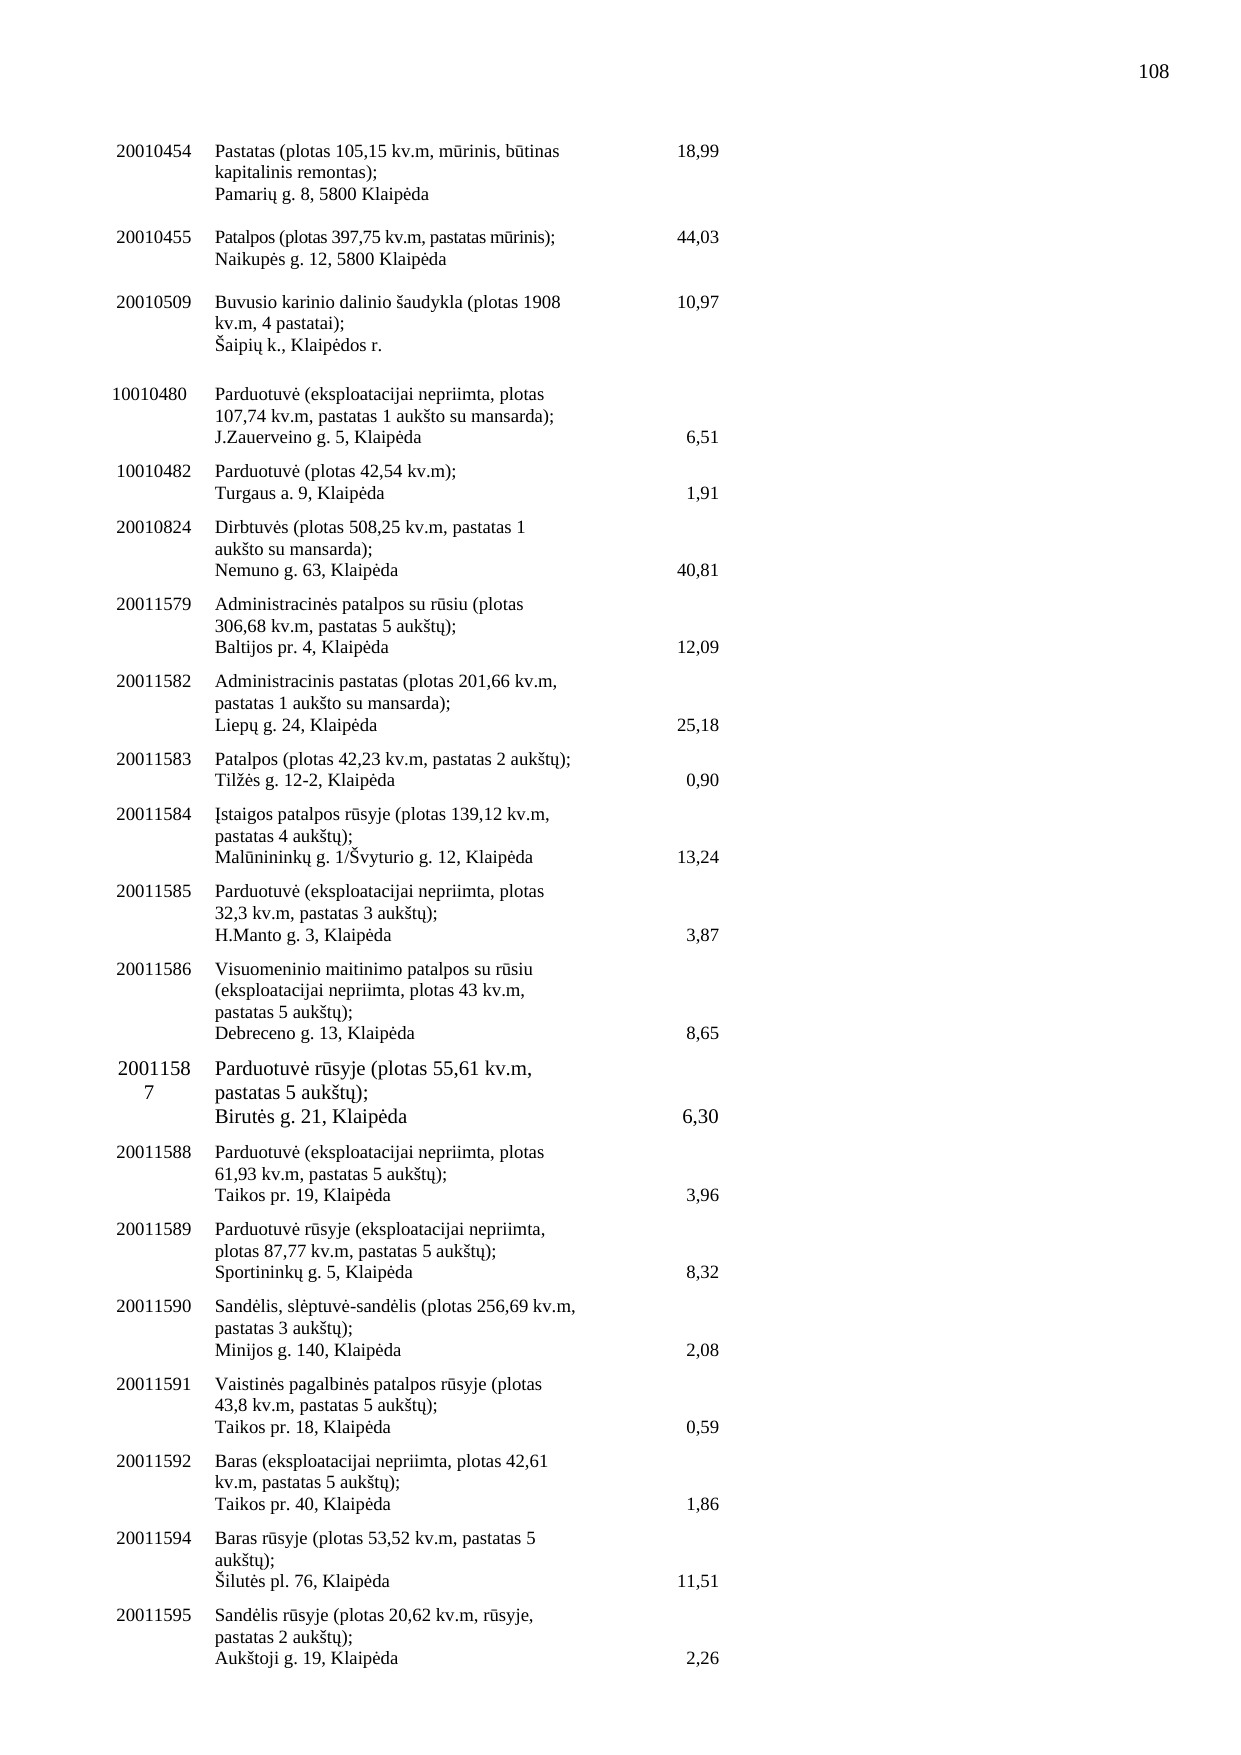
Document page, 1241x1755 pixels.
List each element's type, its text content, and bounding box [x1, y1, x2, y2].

table_cell [1104, 291, 1192, 377]
table_cell 6,30 [587, 1050, 735, 1135]
table_cell 3,87 [587, 874, 735, 951]
table_cell 18,99 [587, 140, 735, 226]
table_cell 20011592 [100, 1444, 203, 1521]
table_cell Sandėlis, slėptuvė-sandėlis (plotas 256,69 kv.m, pastatas 3 aukštų); Minijos g. 140, Klaipėda [203, 1289, 587, 1366]
table_cell [853, 797, 971, 874]
table_cell [735, 140, 853, 226]
table_cell [1104, 1135, 1192, 1212]
table_cell 1,91 [587, 454, 735, 510]
table_cell [853, 1050, 971, 1135]
table_cell [971, 1366, 1104, 1443]
table_cell 20010454 [100, 140, 203, 226]
table_cell 12,09 [587, 587, 735, 664]
table_cell [735, 118, 853, 140]
table_cell 13,24 [587, 797, 735, 874]
table_cell [971, 1521, 1104, 1598]
table_cell Sandėlis rūsyje (plotas 20,62 kv.m, rūsyje, pastatas 2 aukštų); Aukštoji g. 19, Klaipėda [203, 1598, 587, 1675]
table_cell Baras rūsyje (plotas 53,52 kv.m, pastatas 5 aukštų); Šilutės pl. 76, Klaipėda [203, 1521, 587, 1598]
table_cell Parduotuvė rūsyje (plotas 55,61 kv.m, pastatas 5 aukštų); Birutės g. 21, Klaipėda [203, 1050, 587, 1135]
table_cell [853, 1444, 971, 1521]
table_cell [1104, 874, 1192, 951]
table_cell 20011585 [100, 874, 203, 951]
table_cell [735, 226, 853, 291]
table_cell [1104, 140, 1192, 226]
table_cell 10010482 [100, 454, 203, 510]
table_cell [853, 510, 971, 587]
table_cell 20011579 [100, 587, 203, 664]
table_cell [735, 1289, 853, 1366]
table_cell 20011587 [100, 1050, 203, 1135]
table_cell [1104, 951, 1192, 1050]
table_cell 20011583 [100, 741, 203, 797]
table_cell 6,51 [587, 377, 735, 454]
table_cell [853, 291, 971, 377]
table_cell [971, 874, 1104, 951]
table_cell [853, 1212, 971, 1289]
table_cell [853, 1289, 971, 1366]
table_cell [971, 291, 1104, 377]
table_cell [100, 118, 203, 140]
table_cell 44,03 [587, 226, 735, 291]
table_cell [853, 874, 971, 951]
table_cell [1104, 226, 1192, 291]
table_cell Parduotuvė (eksploatacijai nepriimta, plotas 32,3 kv.m, pastatas 3 aukštų); H.Manto g. 3, Klaipėda [203, 874, 587, 951]
table_cell [853, 1135, 971, 1212]
table_cell 8,65 [587, 951, 735, 1050]
table_cell 20010509 [100, 291, 203, 377]
table_cell [853, 377, 971, 454]
table_cell [971, 1212, 1104, 1289]
table_cell [1104, 1598, 1192, 1675]
table_cell [971, 1289, 1104, 1366]
table_cell [971, 1135, 1104, 1212]
table_cell Buvusio karinio dalinio šaudykla (plotas 1908 kv.m, 4 pastatai); Šaipių k., Klaipėdos r. [203, 291, 587, 377]
table_cell [1104, 664, 1192, 741]
table_cell [1104, 1366, 1192, 1443]
table_cell 20011591 [100, 1366, 203, 1443]
table_cell Parduotuvė (plotas 42,54 kv.m); Turgaus a. 9, Klaipėda [203, 454, 587, 510]
table_cell 20011589 [100, 1212, 203, 1289]
table_cell [735, 1050, 853, 1135]
table_cell [853, 1521, 971, 1598]
table_cell [1104, 1444, 1192, 1521]
table_cell 25,18 [587, 664, 735, 741]
table_cell [971, 1598, 1104, 1675]
table_cell [735, 1212, 853, 1289]
table_cell [735, 951, 853, 1050]
table_cell [1104, 377, 1192, 454]
table_cell [853, 741, 971, 797]
table_cell Patalpos (plotas 397,75 kv.m, pastatas mūrinis); Naikupės g. 12, 5800 Klaipėda [203, 226, 587, 291]
table_cell [971, 587, 1104, 664]
table_cell [735, 664, 853, 741]
table_cell [735, 454, 853, 510]
table_cell [735, 741, 853, 797]
table_cell 20011582 [100, 664, 203, 741]
table_cell [735, 510, 853, 587]
table_cell Baras (eksploatacijai nepriimta, plotas 42,61 kv.m, pastatas 5 aukštų); Taikos pr. 40, Klaipėda [203, 1444, 587, 1521]
table_cell 20011594 [100, 1521, 203, 1598]
table_cell 20011595 [100, 1598, 203, 1675]
table_cell Parduotuvė rūsyje (eksploatacijai nepriimta, plotas 87,77 kv.m, pastatas 5 aukštų); Sportininkų g. 5, Klaipėda [203, 1212, 587, 1289]
table_cell [853, 587, 971, 664]
table_cell [1104, 1289, 1192, 1366]
table_cell Parduotuvė (eksploatacijai nepriimta, plotas 107,74 kv.m, pastatas 1 aukšto su mansarda); J.Zauerveino g. 5, Klaipėda [203, 377, 587, 454]
table_cell [735, 587, 853, 664]
table_cell [1104, 1050, 1192, 1135]
table_cell Dirbtuvės (plotas 508,25 kv.m, pastatas 1 aukšto su mansarda); Nemuno g. 63, Klaipėda [203, 510, 587, 587]
table_cell [971, 140, 1104, 226]
table_cell [735, 291, 853, 377]
table_cell [971, 377, 1104, 454]
table_cell 1,86 [587, 1444, 735, 1521]
table_cell [735, 1598, 853, 1675]
table_cell [971, 226, 1104, 291]
table_cell [971, 664, 1104, 741]
table_cell 0,59 [587, 1366, 735, 1443]
table_cell 10010480 [100, 377, 203, 454]
table_cell [853, 664, 971, 741]
table_cell Patalpos (plotas 42,23 kv.m, pastatas 2 aukštų); Tilžės g. 12-2, Klaipėda [203, 741, 587, 797]
table_cell [1104, 454, 1192, 510]
table_cell [1104, 1521, 1192, 1598]
table_cell 20010455 [100, 226, 203, 291]
table_cell [1104, 118, 1192, 140]
table_cell [853, 951, 971, 1050]
table_cell [853, 140, 971, 226]
table_cell 3,96 [587, 1135, 735, 1212]
table_cell [1104, 587, 1192, 664]
table_cell Administracinis pastatas (plotas 201,66 kv.m, pastatas 1 aukšto su mansarda); Liepų g. 24, Klaipėda [203, 664, 587, 741]
table_cell Įstaigos patalpos rūsyje (plotas 139,12 kv.m, pastatas 4 aukštų); Malūnininkų g. 1/Švyturio g. 12, Klaipėda [203, 797, 587, 874]
table_cell 20010824 [100, 510, 203, 587]
table_cell 0,90 [587, 741, 735, 797]
table_cell 11,51 [587, 1521, 735, 1598]
table_cell 40,81 [587, 510, 735, 587]
table_cell 20011588 [100, 1135, 203, 1212]
table_cell [971, 797, 1104, 874]
table_cell 20011586 [100, 951, 203, 1050]
table_cell 20011590 [100, 1289, 203, 1366]
table_cell [971, 1050, 1104, 1135]
table_cell Administracinės patalpos su rūsiu (plotas 306,68 kv.m, pastatas 5 aukštų); Baltijos pr. 4, Klaipėda [203, 587, 587, 664]
table_cell [203, 118, 587, 140]
table_cell 20011584 [100, 797, 203, 874]
table_cell 10,97 [587, 291, 735, 377]
table_cell [853, 226, 971, 291]
table_cell [971, 1444, 1104, 1521]
table_cell Vaistinės pagalbinės patalpos rūsyje (plotas 43,8 kv.m, pastatas 5 aukštų); Taikos pr. 18, Klaipėda [203, 1366, 587, 1443]
table_cell [735, 874, 853, 951]
table_cell 8,32 [587, 1212, 735, 1289]
table_cell [1104, 510, 1192, 587]
table_cell [971, 510, 1104, 587]
table_cell [735, 377, 853, 454]
table_cell [735, 797, 853, 874]
table_cell [971, 951, 1104, 1050]
table_cell [735, 1444, 853, 1521]
table_cell [735, 1366, 853, 1443]
table_cell [853, 1598, 971, 1675]
table_cell [735, 1521, 853, 1598]
table_cell 2,26 [587, 1598, 735, 1675]
table_cell 2,08 [587, 1289, 735, 1366]
table_cell Pastatas (plotas 105,15 kv.m, mūrinis, būtinas kapitalinis remontas); Pamarių g. 8, 5800 Klaipėda [203, 140, 587, 226]
table_cell [1104, 1212, 1192, 1289]
table_cell [971, 118, 1104, 140]
table_cell [735, 1135, 853, 1212]
table_cell [587, 118, 735, 140]
table_cell [1104, 797, 1192, 874]
table_cell [971, 741, 1104, 797]
table_cell [853, 1366, 971, 1443]
table_cell Visuomeninio maitinimo patalpos su rūsiu (eksploatacijai nepriimta, plotas 43 kv.m, pastatas 5 aukštų); Debreceno g. 13, Klaipėda [203, 951, 587, 1050]
table_cell [853, 118, 971, 140]
table_cell [971, 454, 1104, 510]
table_cell [1104, 741, 1192, 797]
table_cell [853, 454, 971, 510]
table_cell Parduotuvė (eksploatacijai nepriimta, plotas 61,93 kv.m, pastatas 5 aukštų); Taikos pr. 19, Klaipėda [203, 1135, 587, 1212]
